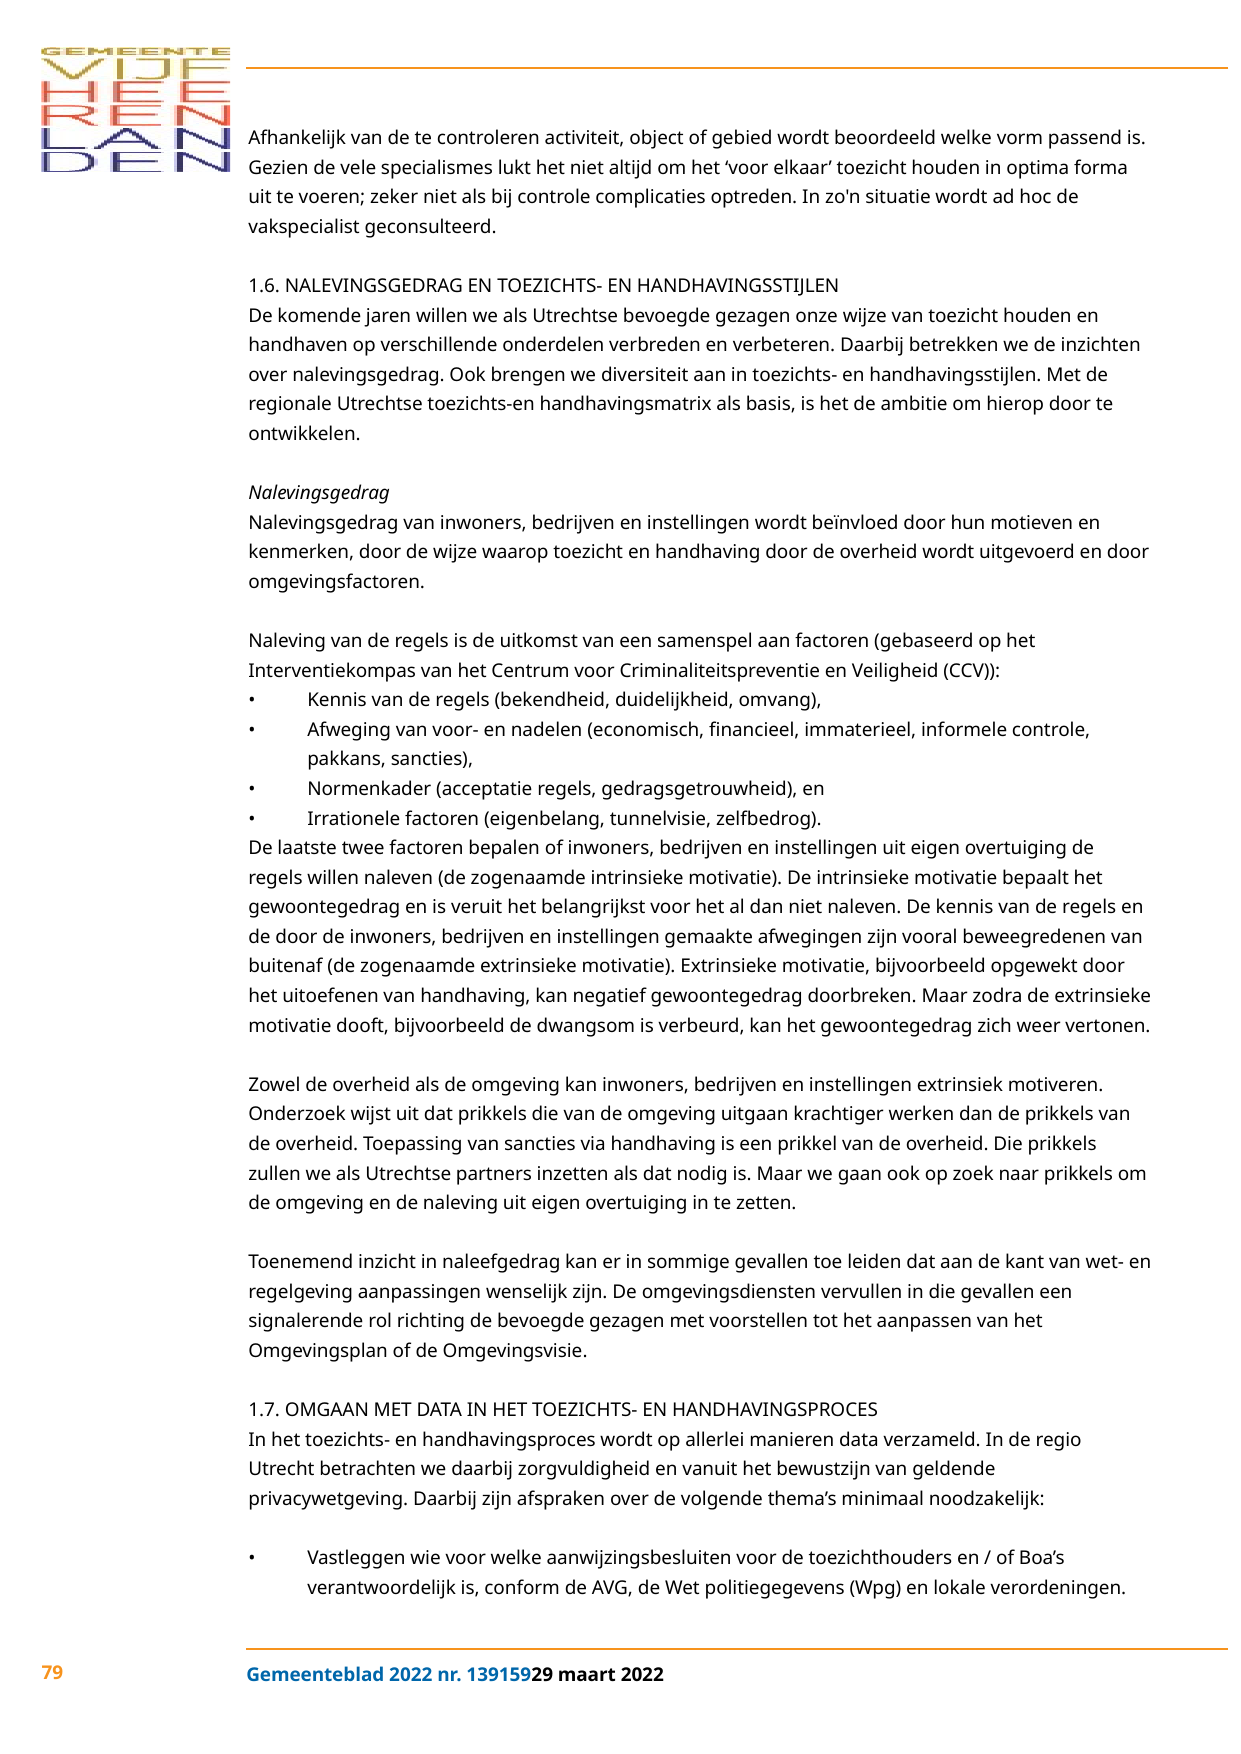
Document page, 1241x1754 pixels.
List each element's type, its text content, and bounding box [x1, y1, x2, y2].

text Afhankelijk van de te controleren activiteit, object of gebied wordt beoordeeld welke vorm passend is. Gezien de vele specialismes lukt het niet altijd om het ‘voor elkaar’ toezicht houden in optima forma uit te voeren; zeker niet als bij controle complicaties optreden. In zo'n situatie wordt ad hoc de vakspecialist geconsulteerd. [248, 124, 1152, 239]
text In het toezichts- en handhavingsproces wordt op allerlei manieren data verzameld. In de regio Utrecht betrachten we daarbij zorgvuldigheid en vanuit het bewustzijn van geldende privacywetgeving. Daarbij zijn afspraken over de volgende thema’s minimaal noodzakelijk: [248, 1426, 1152, 1511]
list Kennis van de regels (bekendheid, duidelijkheid, omvang), [248, 686, 1152, 712]
picture [41, 47, 231, 172]
text 1.7. OMGAAN MET DATA IN HET TOEZICHTS- EN HANDHAVINGSPROCES [248, 1396, 1152, 1422]
text 1.6. NALEVINGSGEDRAG EN TOEZICHTS- EN HANDHAVINGSSTIJLEN [248, 272, 1152, 298]
text Nalevingsgedrag [248, 479, 1152, 505]
text De komende jaren willen we als Utrechtse bevoegde gezagen onze wijze van toezicht houden en handhaven op verschillende onderdelen verbreden en verbeteren. Daarbij betrekken we de inzichten over nalevingsgedrag. Ook brengen we diversiteit aan in toezichts- en handhavingsstijlen. Met de regionale Utrechtse toezichts-en handhavingsmatrix als basis, is het de ambitie om hierop door te ontwikkelen. [248, 302, 1152, 446]
list Vastleggen wie voor welke aanwijzingsbesluiten voor de toezichthouders en / of Boa’s verantwoordelijk is, conform de AVG, de Wet politiegegevens (Wpg) en lokale verordeningen. [248, 1544, 1152, 1600]
text Nalevingsgedrag van inwoners, bedrijven en instellingen wordt beïnvloed door hun motieven en kenmerken, door de wijze waarop toezicht en handhaving door de overheid wordt uitgevoerd en door omgevingsfactoren. [248, 509, 1152, 594]
text De laatste twee factoren bepalen of inwoners, bedrijven en instellingen uit eigen overtuiging de regels willen naleven (de zogenaamde intrinsieke motivatie). De intrinsieke motivatie bepaalt het gewoontegedrag en is veruit het belangrijkst voor het al dan niet naleven. De kennis van de regels en de door de inwoners, bedrijven en instellingen gemaakte afwegingen zijn vooral beweegredenen van buitenaf (de zogenaamde extrinsieke motivatie). Extrinsieke motivatie, bijvoorbeeld opgewekt door het uitoefenen van handhaving, kan negatief gewoontegedrag doorbreken. Maar zodra de extrinsieke motivatie dooft, bijvoorbeeld de dwangsom is verbeurd, kan het gewoontegedrag zich weer vertonen. [248, 834, 1152, 1038]
list Irrationele factoren (eigenbelang, tunnelvisie, zelfbedrog). [248, 805, 1152, 831]
text Toenemend inzicht in naleefgedrag kan er in sommige gevallen toe leiden dat aan de kant van wet- en regelgeving aanpassingen wenselijk zijn. De omgevingsdiensten vervullen in die gevallen een signalerende rol richting de bevoegde gezagen met voorstellen tot het aanpassen van het Omgevingsplan of de Omgevingsvisie. [248, 1248, 1152, 1363]
text Naleving van de regels is de uitkomst van een samenspel aan factoren (gebaseerd op het Interventiekompas van het Centrum voor Criminaliteitspreventie en Veiligheid (CCV)): [248, 627, 1152, 683]
list Normenkader (acceptatie regels, gedragsgetrouwheid), en [248, 775, 1152, 801]
list Afweging van voor- en nadelen (economisch, financieel, immaterieel, informele controle, pakkans, sancties), [248, 716, 1152, 771]
text Zowel de overheid als de omgeving kan inwoners, bedrijven en instellingen extrinsiek motiveren. Onderzoek wijst uit dat prikkels die van de omgeving uitgaan krachtiger werken dan de prikkels van de overheid. Toepassing van sancties via handhaving is een prikkel van de overheid. Die prikkels zullen we als Utrechtse partners inzetten als dat nodig is. Maar we gaan ook op zoek naar prikkels om de omgeving en de naleving uit eigen overtuiging in te zetten. [248, 1071, 1152, 1215]
